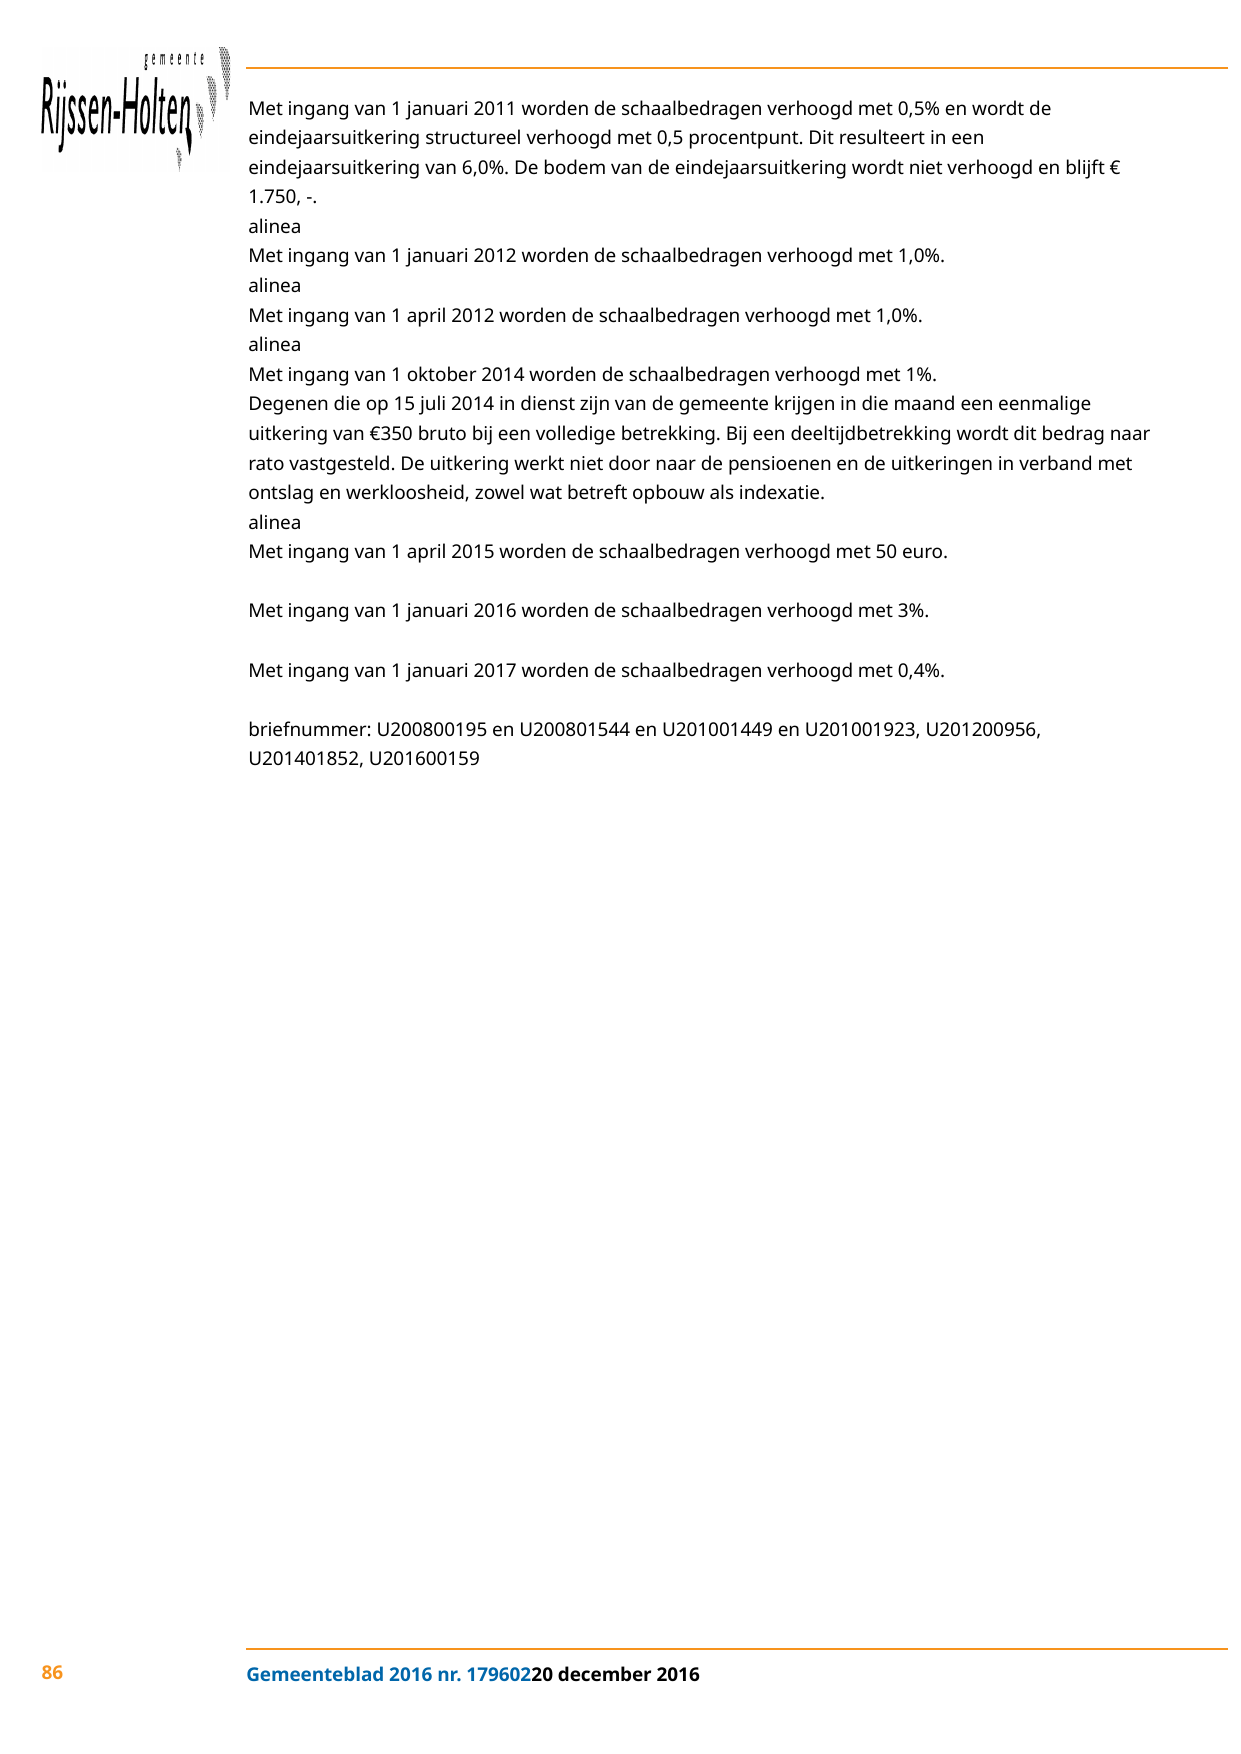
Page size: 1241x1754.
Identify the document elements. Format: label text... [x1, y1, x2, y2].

picture [41, 47, 231, 172]
text Met ingang van 1 april 2015 worden de schaalbedragen verhoogd met 50 euro. [248, 538, 1152, 564]
text Met ingang van 1 januari 2012 worden de schaalbedragen verhoogd met 1,0%. [248, 243, 1152, 268]
text Degenen die op 15 juli 2014 in dienst zijn van de gemeente krijgen in die maand een eenmalige uitkering van €350 bruto bij een volledige betrekking. Bij een deeltijdbetrekking wordt dit bedrag naar rato vastgesteld. De uitkering werkt niet door naar de pensioenen en de uitkeringen in verband met ontslag en werkloosheid, zowel wat betreft opbouw als indexatie. [248, 391, 1152, 505]
text alinea­ [248, 272, 1152, 298]
text Met ingang van 1 januari 2011 worden de schaalbedragen verhoogd met 0,5% en wordt de eindejaarsuitkering structureel verhoogd met 0,5 procentpunt. Dit resulteert in een eindejaarsuitkering van 6,0%. De bodem van de eindejaarsuitkering wordt niet verhoogd en blijft € 1.750, -. [248, 95, 1152, 209]
text Met ingang van 1 april 2012 worden de schaalbedragen verhoogd met 1,0%. [248, 302, 1152, 328]
text briefnummer: U200800195 en U200801544 en U201001449 en U201001923, U201200956, U201401852, U201600159 [248, 716, 1152, 771]
text alinea­ [248, 331, 1152, 357]
text Met ingang van 1 januari 2016 worden de schaalbedragen verhoogd met 3%. [248, 598, 1152, 623]
text Met ingang van 1 oktober 2014 worden de schaalbedragen verhoogd met 1%. [248, 361, 1152, 387]
text Met ingang van 1 januari 2017 worden de schaalbedragen verhoogd met 0,4%. [248, 657, 1152, 683]
text alinea­ [248, 213, 1152, 239]
text alinea­ [248, 509, 1152, 535]
